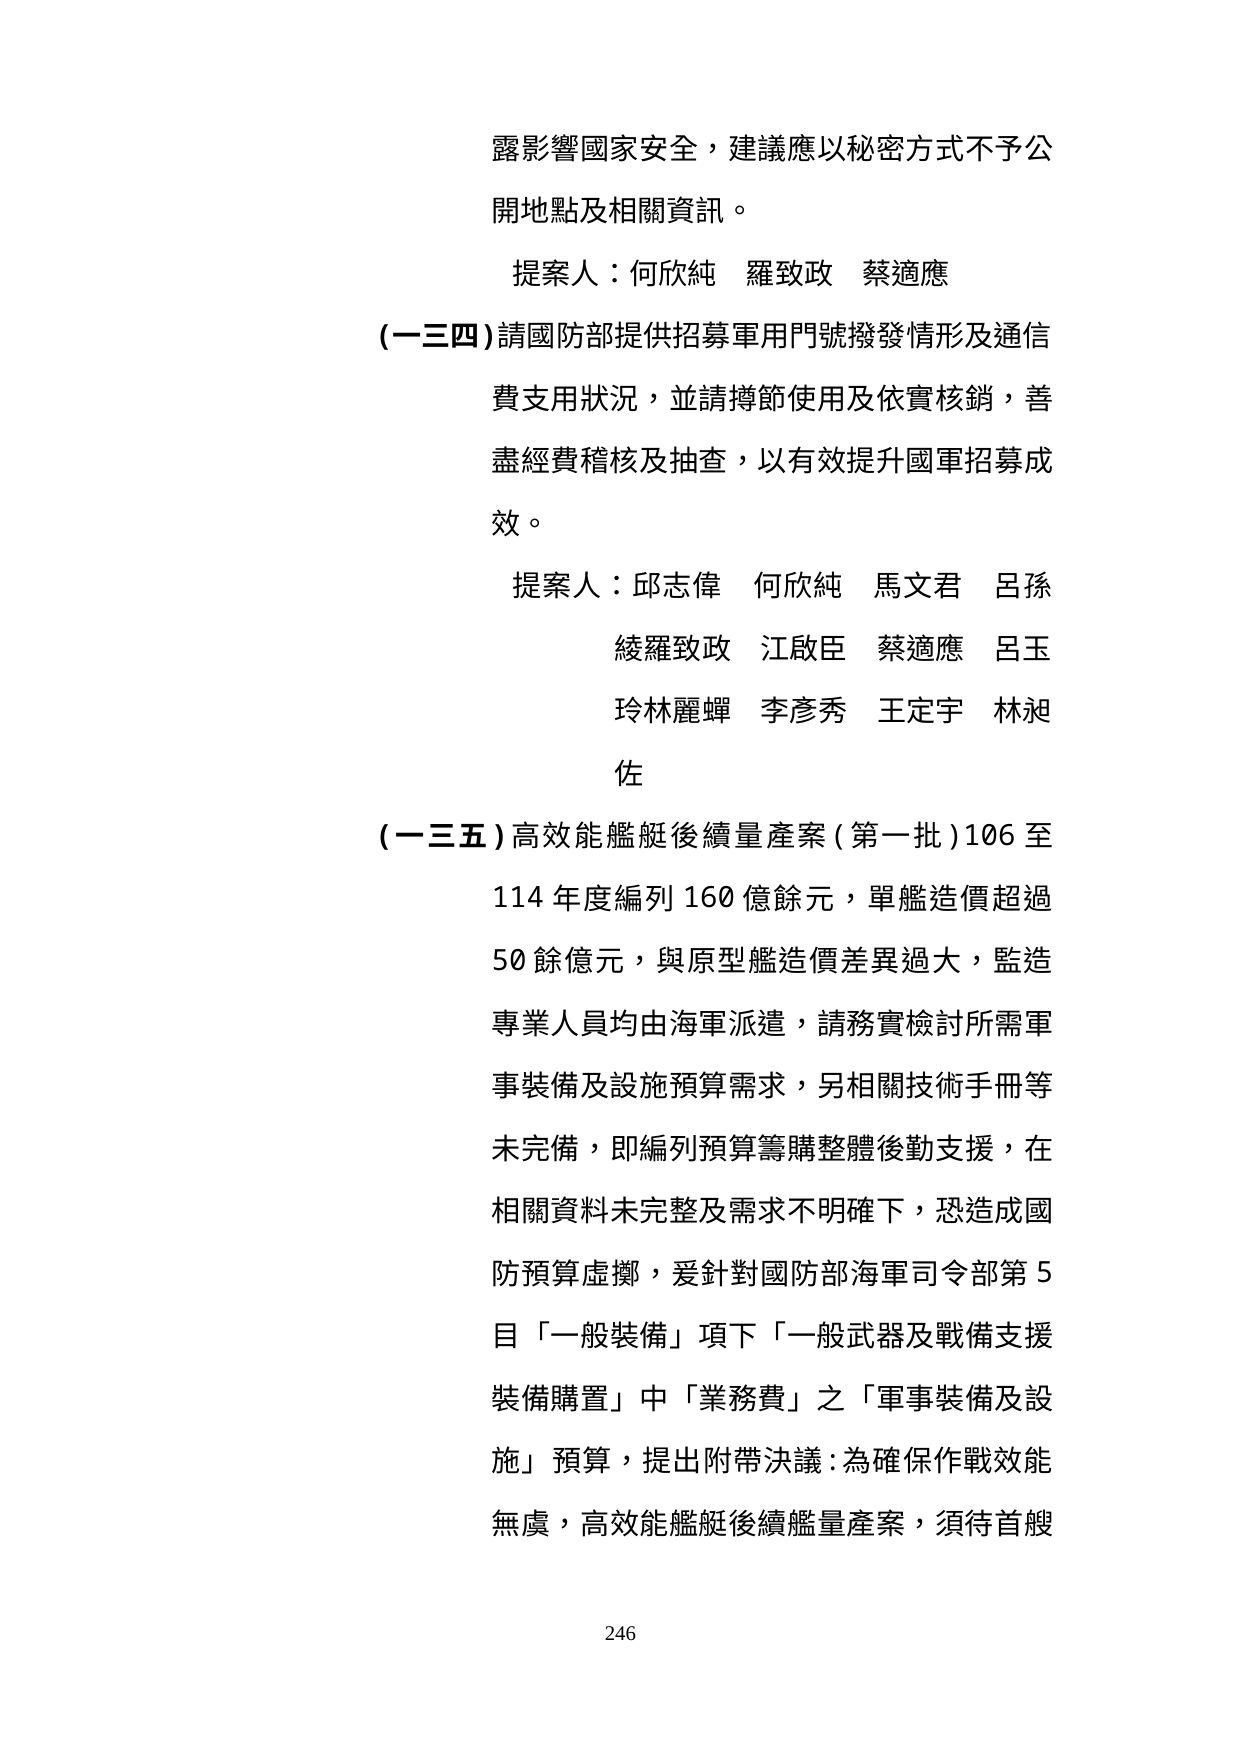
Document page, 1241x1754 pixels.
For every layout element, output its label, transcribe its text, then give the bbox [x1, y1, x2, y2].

text 提案人：何欣純 羅致政 蔡適應 [512, 230, 1053, 292]
text (一三五)高效能艦艇後續量產案(第一批)106至114年度編列160億餘元，單艦造價超過50餘億元，與原型艦造價差異過大，監造專業人員均由海軍派遣，請務實檢討所需軍事裝備及設施預算需求，另相關技術手冊等未完備，即編列預算籌購整體後勤支援，在相關資料未完整及需求不明確下，恐造成國防預算虛擲，爰針對國防部海軍司令部第5目「一般裝備」項下「一般武器及戰備支援裝備購置」中「業務費」之「軍事裝備及設施」預算，提出附帶決議:為確保作戰效能無虞，高效能艦艇後續艦量產案，須待首艘 [375, 792, 1053, 1542]
text 露影響國家安全，建議應以秘密方式不予公開地點及相關資訊。 [375, 105, 1053, 230]
text 提案人：邱志偉 何欣純 馬文君 呂孫綾羅致政 江啟臣 蔡適應 呂玉玲林麗蟬 李彥秀 王定宇 林昶佐 [512, 542, 1053, 792]
text (一三四)請國防部提供招募軍用門號撥發情形及通信費支用狀況，並請撙節使用及依實核銷，善盡經費稽核及抽查，以有效提升國軍招募成效。 [375, 292, 1053, 542]
